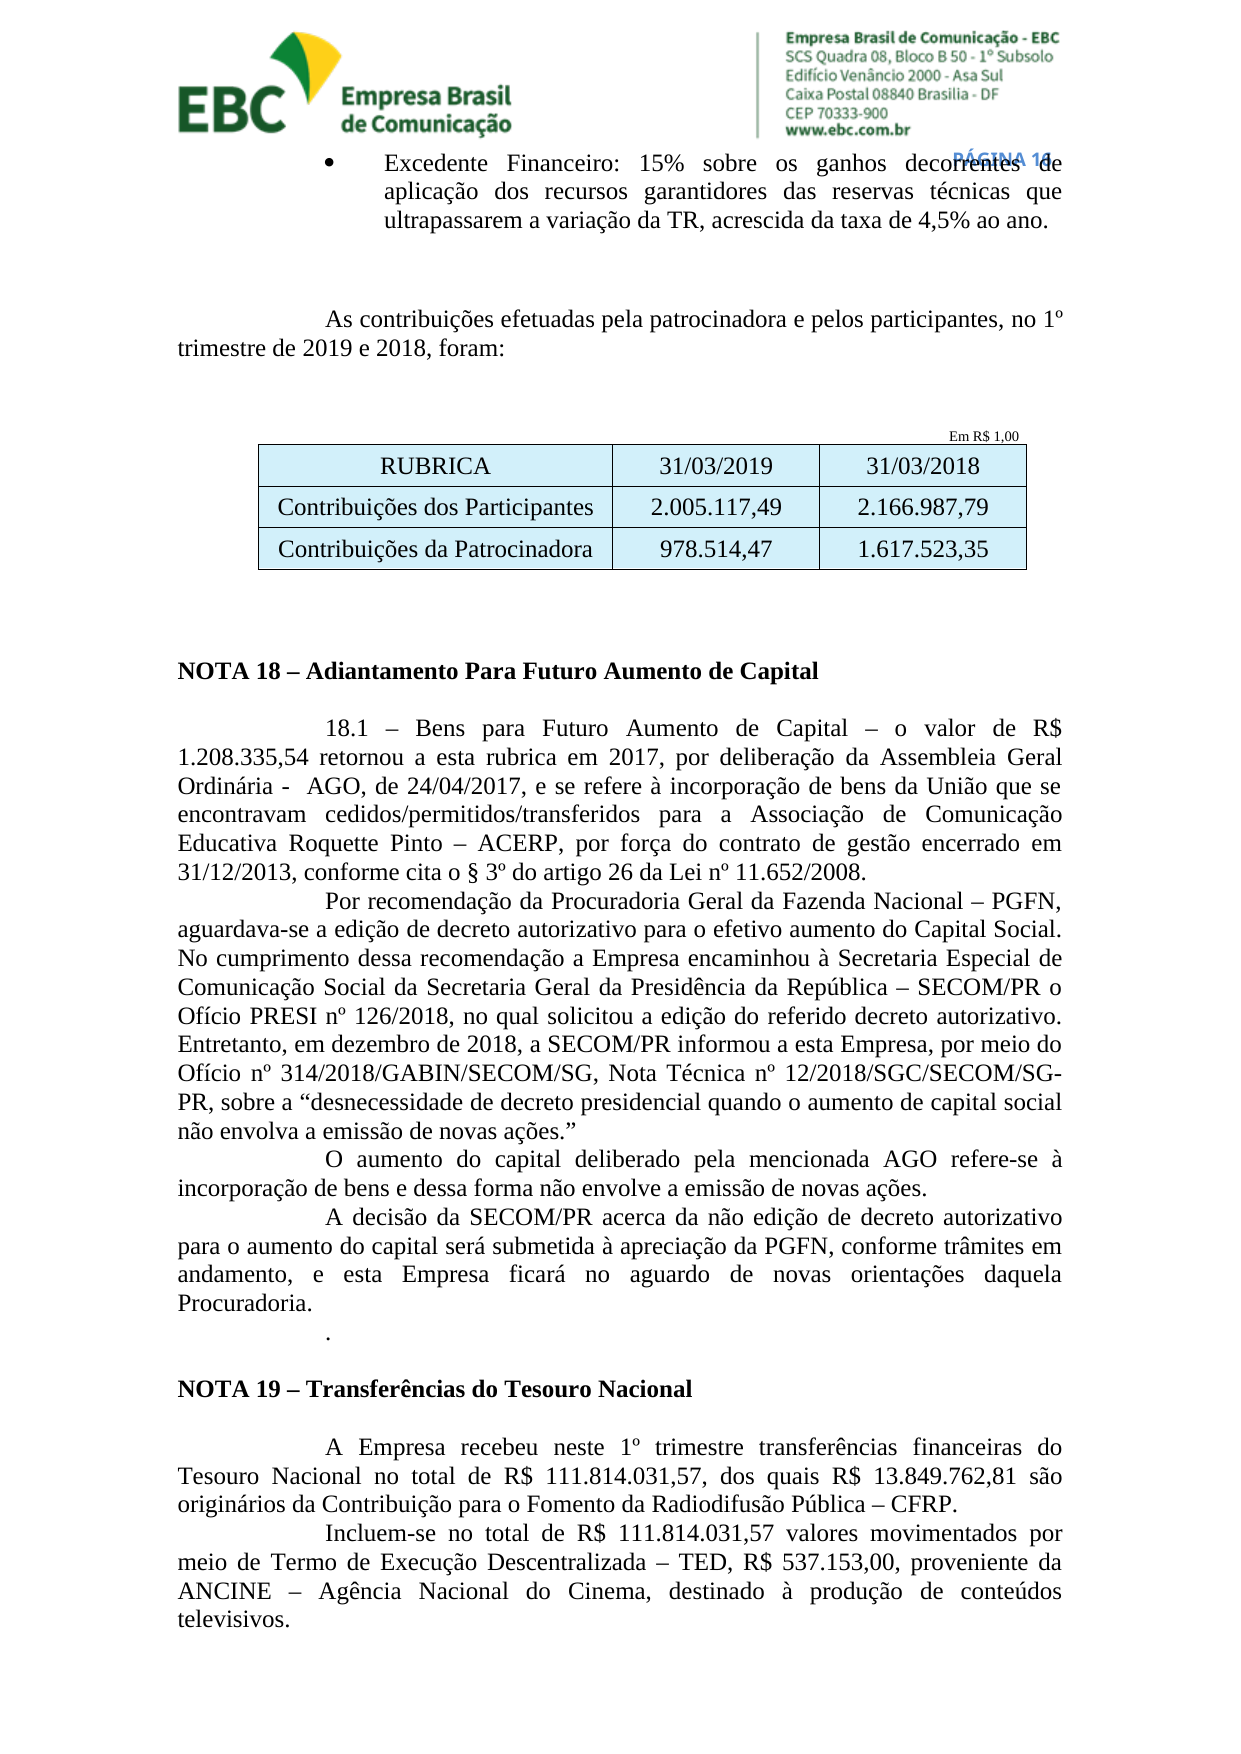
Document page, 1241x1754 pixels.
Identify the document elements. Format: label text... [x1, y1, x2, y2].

table_cell 1.617.523,35 [820, 528, 1026, 568]
list Excedente Financeiro: 15% sobre os ganhos decorrentes de aplicação dos recursos garantidores das reservas técnicas que ultrapassarem a variação da TR, acrescida da taxa de 4,5% ao ano. [325, 148, 1063, 234]
table_cell 2.166.987,79 [820, 487, 1026, 527]
text 18.1 – Bens para Futuro Aumento de Capital – o valor de R$ 1.208.335,54 retornou a esta rubrica em 2017, por deliberação da Assembleia Geral Ordinária - AGO, de 24/04/2017, e se refere à incorporação de bens da União que se encontravam cedidos/permitidos/transferidos para a Associação de Comunicação Educativa Roquette Pinto – ACERP, por força do contrato de gestão encerrado em 31/12/2013, conforme cita o § 3º do artigo 26 da Lei nº 11.652/2008. [177, 713, 1063, 886]
text Em R$ 1,00 [177, 419, 1019, 444]
text . [177, 1317, 1063, 1346]
text Por recomendação da Procuradoria Geral da Fazenda Nacional – PGFN, aguardava-se a edição de decreto autorizativo para o efetivo aumento do Capital Social. No cumprimento dessa recomendação a Empresa encaminhou à Secretaria Especial de Comunicação Social da Secretaria Geral da Presidência da República – SECOM/PR o Ofício PRESI nº 126/2018, no qual solicitou a edição do referido decreto autorizativo. Entretanto, em dezembro de 2018, a SECOM/PR informou a esta Empresa, por meio do Ofício nº 314/2018/GABIN/SECOM/SG, Nota Técnica nº 12/2018/SGC/SECOM/SG-PR, sobre a “desnecessidade de decreto presidencial quando o aumento de capital social não envolva a emissão de novas ações.” [177, 886, 1063, 1144]
table_cell 2.005.117,49 [613, 487, 819, 527]
text O aumento do capital deliberado pela mencionada AGO refere-se à incorporação de bens e dessa forma não envolve a emissão de novas ações. [177, 1144, 1063, 1202]
text Incluem-se no total de R$ 111.814.031,57 valores movimentados por meio de Termo de Execução Descentralizada – TED, R$ 537.153,00, proveniente da ANCINE – Agência Nacional do Cinema, destinado à produção de conteúdos televisivos. [177, 1518, 1063, 1633]
text A Empresa recebeu neste 1º trimestre transferências financeiras do Tesouro Nacional no total de R$ 111.814.031,57, dos quais R$ 13.849.762,81 são originários da Contribuição para o Fomento da Radiodifusão Pública – CFRP. [177, 1432, 1063, 1518]
table_cell Contribuições dos Participantes [259, 487, 612, 527]
table_header 31/03/2019 [613, 445, 819, 486]
text A decisão da SECOM/PR acerca da não edição de decreto autorizativo para o aumento do capital será submetida à apreciação da PGFN, conforme trâmites em andamento, e esta Empresa ficará no aguardo de novas orientações daquela Procuradoria. [177, 1202, 1063, 1317]
text NOTA 19 – Transferências do Tesouro Nacional [177, 1374, 1063, 1403]
text NOTA 18 – Adiantamento Para Futuro Aumento de Capital [177, 656, 1063, 684]
table_header 31/03/2018 [820, 445, 1026, 486]
table_cell Contribuições da Patrocinadora [259, 528, 612, 568]
table_cell 978.514,47 [613, 528, 819, 568]
table_header RUBRICA [259, 445, 612, 486]
text As contribuições efetuadas pela patrocinadora e pelos participantes, no 1º trimestre de 2019 e 2018, foram: [177, 304, 1063, 362]
